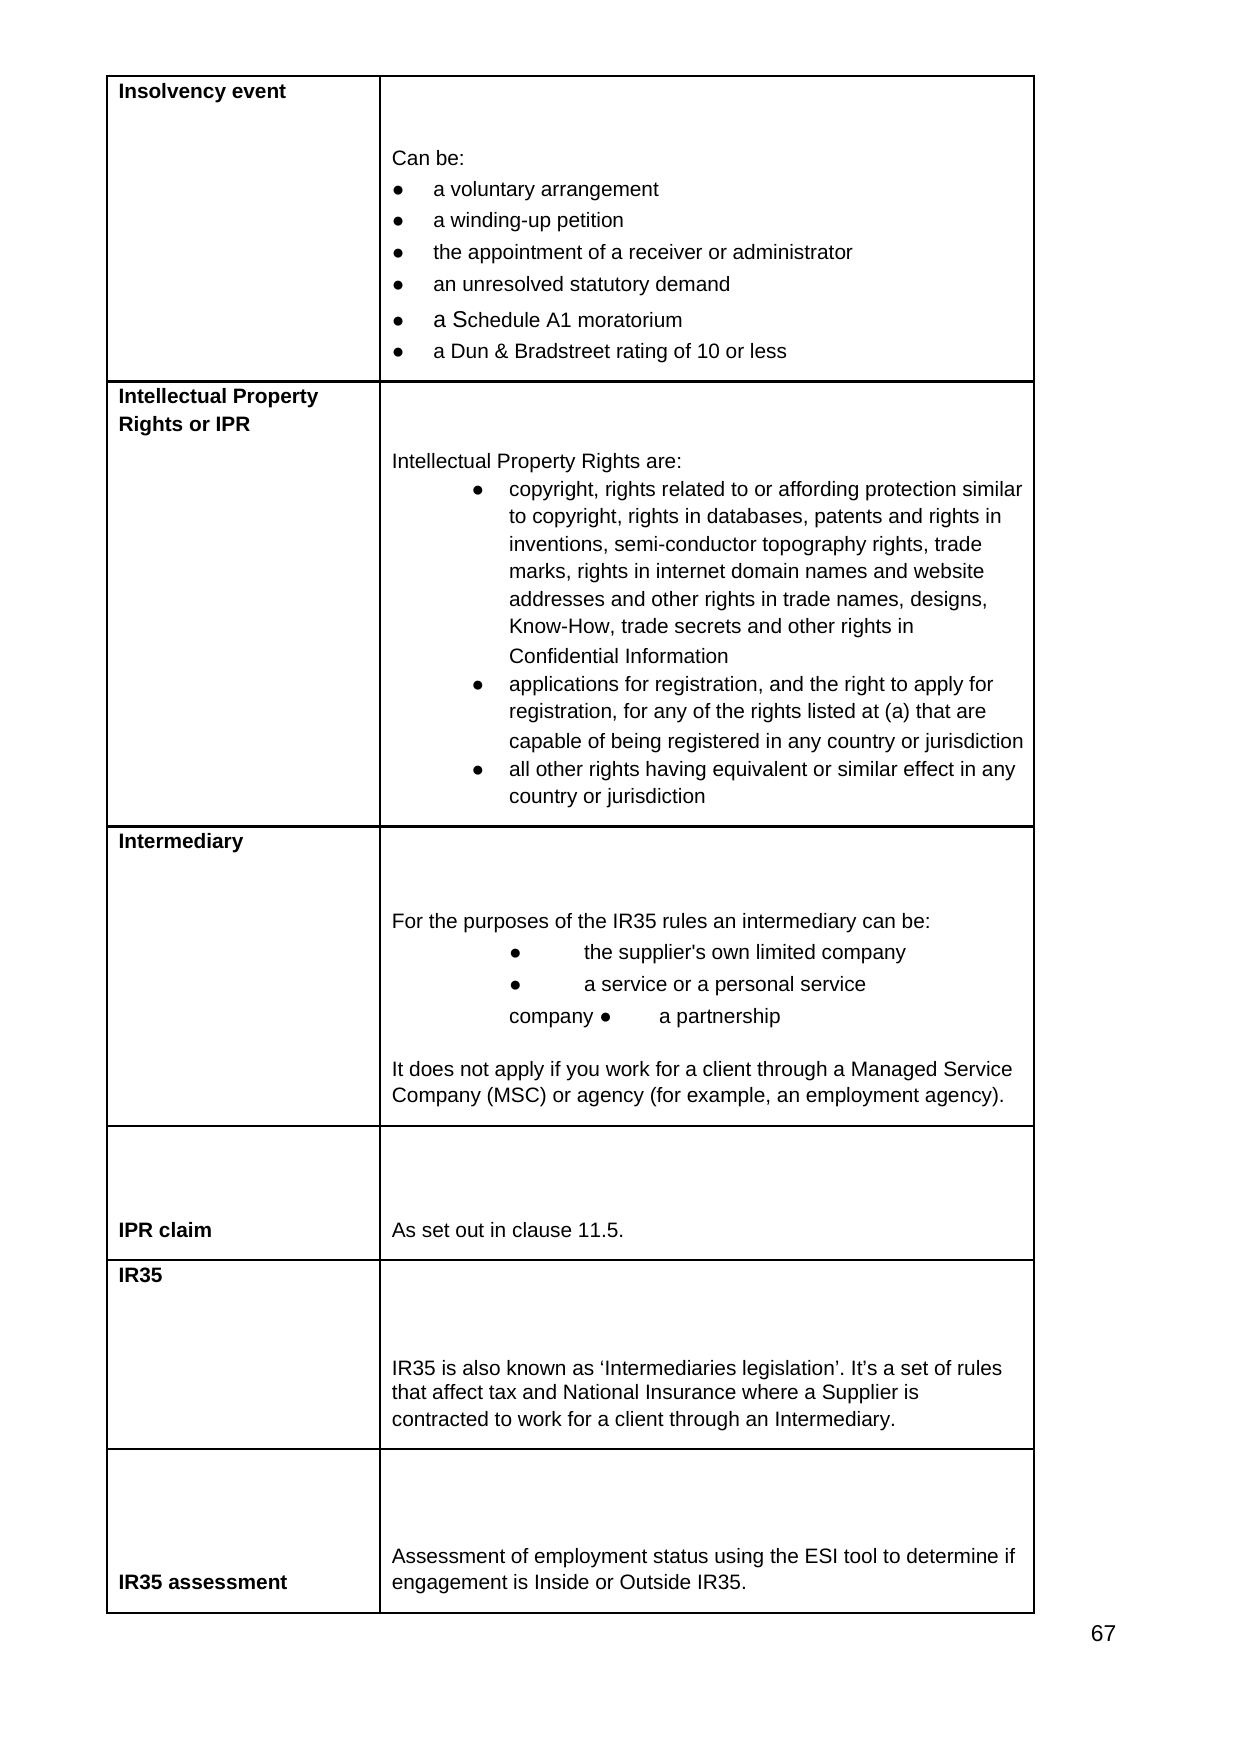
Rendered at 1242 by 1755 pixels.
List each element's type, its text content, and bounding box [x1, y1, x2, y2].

table_cell Intellectual Property Rights or IPR [108, 383, 379, 825]
table_cell For the purposes of the IR35 rules an intermediary can be: the supplier's own limited company a service or a personal service company ● a partnership It does not apply if you work for a client through a Managed Service Company (MSC) or agency (for example, an employment agency). [381, 828, 1033, 1125]
table_cell As set out in clause 11.5. [381, 1127, 1033, 1259]
table_cell Intermediary [108, 828, 379, 1125]
table_cell Assessment of employment status using the ESI tool to determine if engagement is Inside or Outside IR35. [381, 1450, 1033, 1612]
table_cell IR35 assessment [108, 1450, 379, 1612]
table_header Can be: a voluntary arrangement a winding-up petition the appointment of a receiver or administrator an unresolved statutory demand a Schedule A1 moratorium a Dun & Bradstreet rating of 10 or less [381, 77, 1033, 380]
table_cell IR35 is also known as ‘Intermediaries legislation’. It’s a set of rules that affect tax and National Insurance where a Supplier is contracted to work for a client through an Intermediary. [381, 1261, 1033, 1448]
table_cell Intellectual Property Rights are: copyright, rights related to or affording protection similar to copyright, rights in databases, patents and rights in inventions, semi-conductor topography rights, trade marks, rights in internet domain names and website addresses and other rights in trade names, designs, Know-How, trade secrets and other rights in Confidential Information applications for registration, and the right to apply for registration, for any of the rights listed at (a) that are capable of being registered in any country or jurisdiction all other rights having equivalent or similar effect in any country or jurisdiction [381, 383, 1033, 825]
table_cell IR35 [108, 1261, 379, 1448]
table_header Insolvency event [108, 77, 379, 380]
table_cell IPR claim [108, 1127, 379, 1259]
